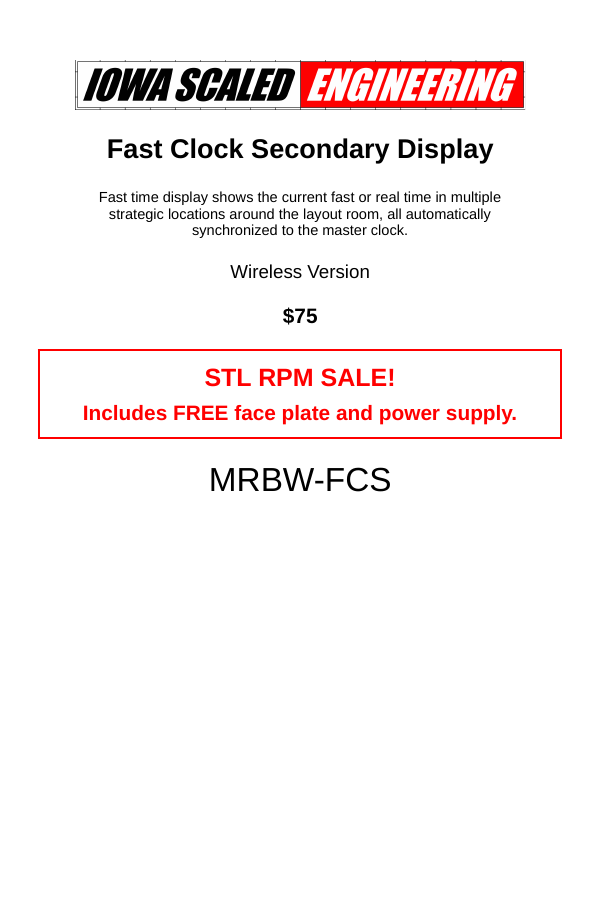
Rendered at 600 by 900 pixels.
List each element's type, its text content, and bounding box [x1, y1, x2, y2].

text Fast Clock Secondary Display [37, 133, 562, 164]
text $75 [37, 303, 562, 327]
text STL RPM SALE! [40, 351, 560, 387]
text Includes FREE face plate and power supply. [40, 387, 560, 437]
text Wireless Version [37, 260, 562, 282]
text Fast time display shows the current fast or real time in multiple strategic locations around the layout room, all automatically synchronized to the master clock. [75, 188, 525, 239]
text MRBW-FCS [37, 460, 562, 499]
picture [75, 60, 525, 110]
